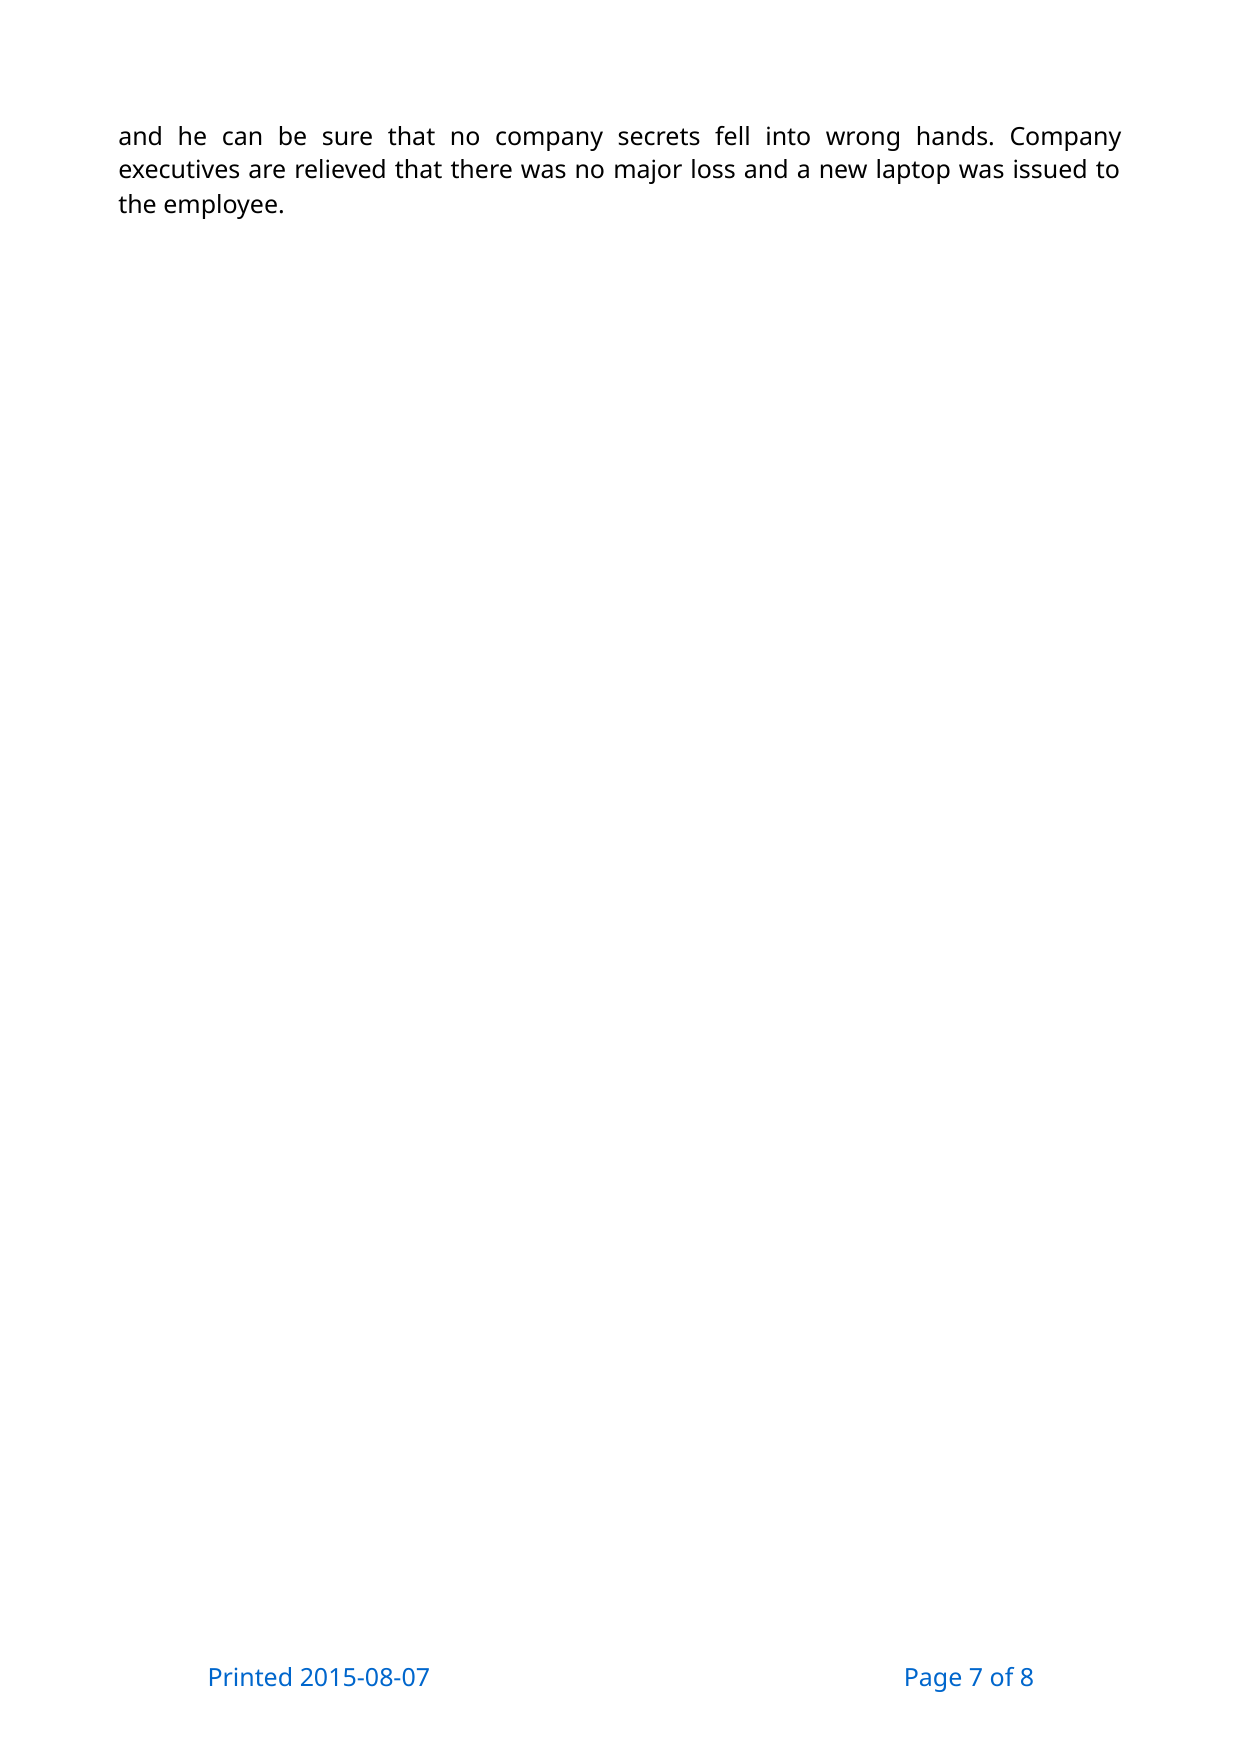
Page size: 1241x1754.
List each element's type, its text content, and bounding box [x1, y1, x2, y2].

text and he can be sure that no company secrets fell into wrong hands. Company executives are relieved that there was no major loss and a new laptop was issued to the employee. [118, 118, 1122, 220]
